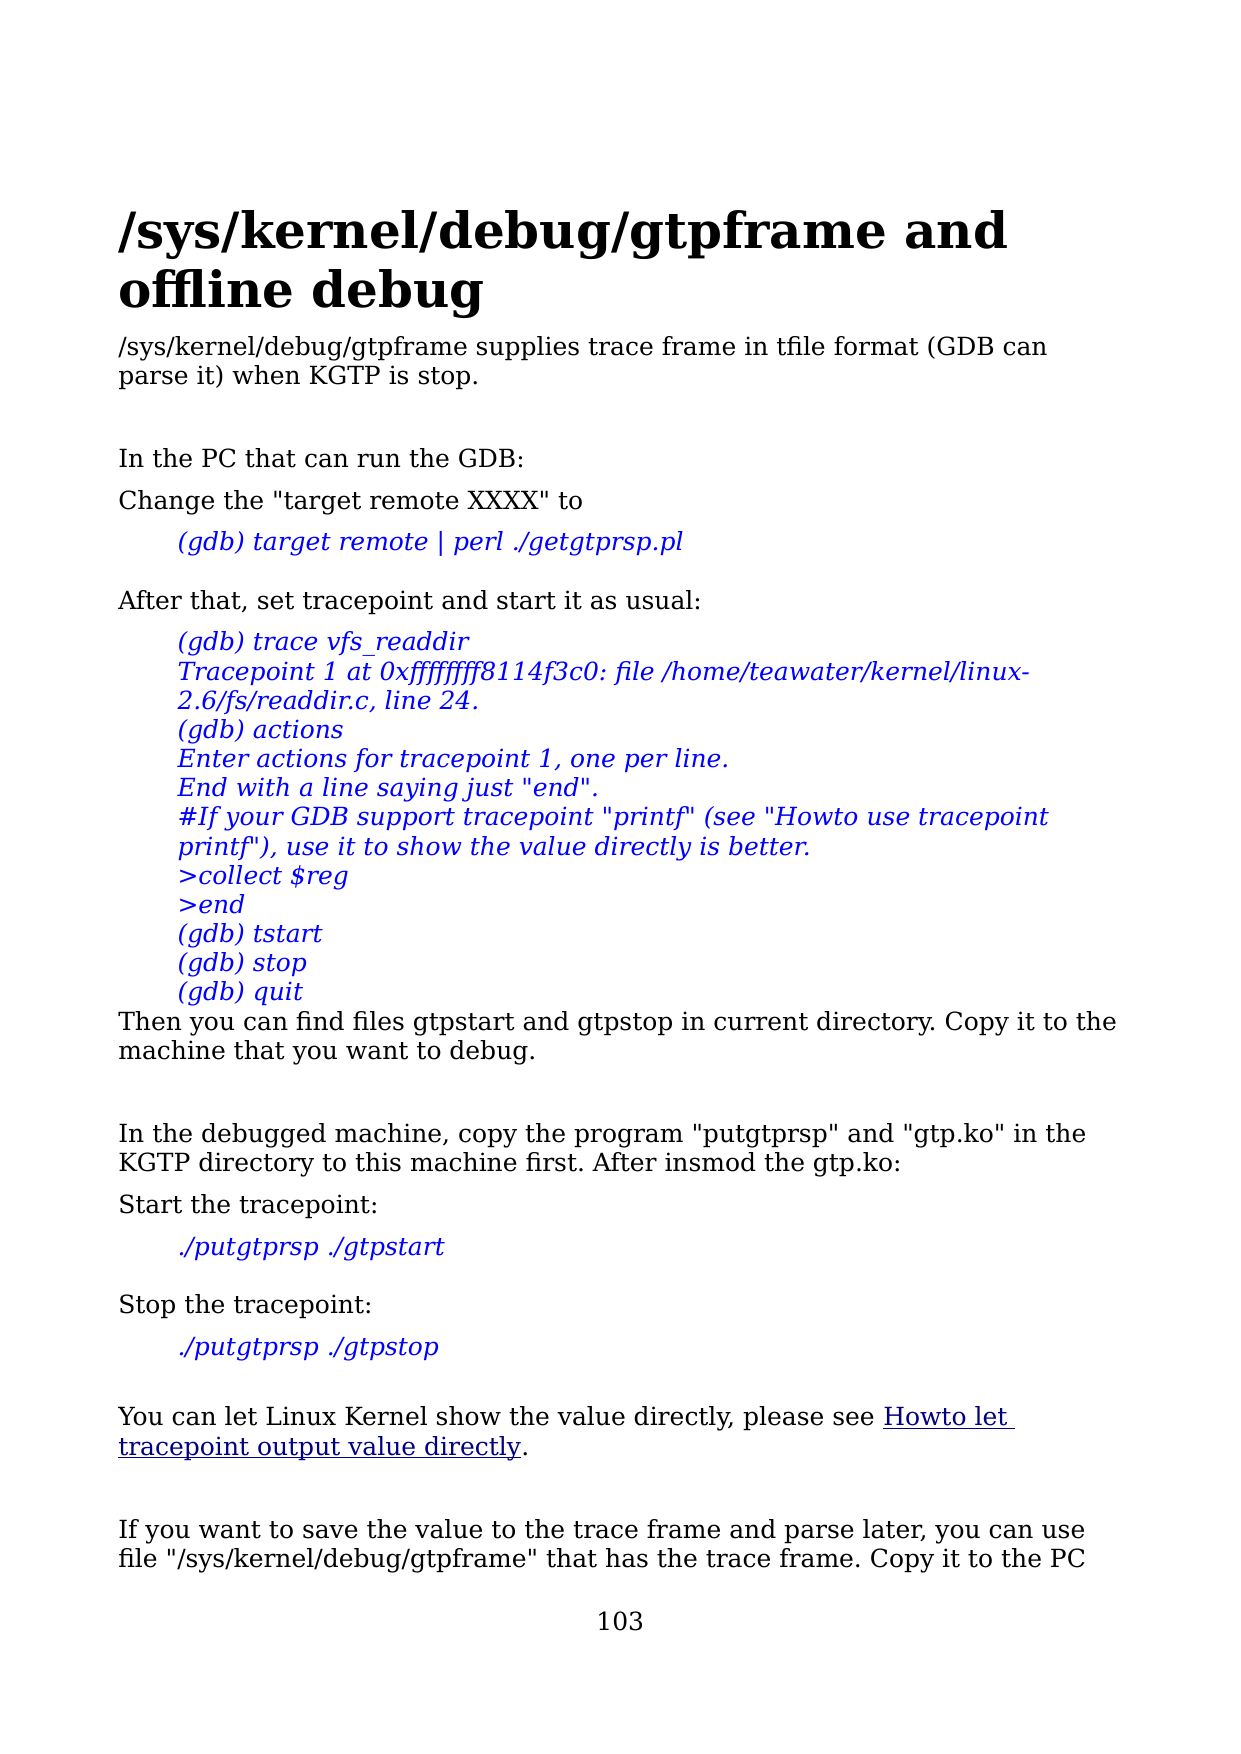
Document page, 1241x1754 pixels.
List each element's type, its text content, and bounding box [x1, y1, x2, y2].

text Start the tracepoint: [118, 1190, 1122, 1219]
text You can let Linux Kernel show the value directly, please see Howto let tracepoint output value directly. [118, 1403, 1122, 1461]
text In the debugged machine, copy the program "putgtprsp" and "gtp.ko" in the KGTP directory to this machine first. After insmod the gtp.ko: [118, 1119, 1122, 1178]
text Enter actions for tracepoint 1, one per line. [177, 744, 1063, 773]
text (gdb) tstart [177, 919, 1063, 948]
text Change the "target remote XXXX" to [118, 486, 1122, 515]
text End with a line saying just "end". [177, 773, 1063, 803]
text (gdb) stop [177, 948, 1063, 978]
text (gdb) target remote | perl ./getgtprsp.pl [177, 528, 1063, 557]
text #If your GDB support tracepoint "printf" (see "Howto use tracepoint printf"), use it to show the value directly is better. [177, 803, 1063, 861]
text In the PC that can run the GDB: [118, 444, 1122, 473]
text Stop the tracepoint: [118, 1290, 1122, 1319]
subtitle /sys/kernel/debug/gtpframe and offline debug [118, 202, 1122, 319]
text ./putgtprsp ./gtpstart [177, 1232, 1063, 1261]
text Tracepoint 1 at 0xffffffff8114f3c0: file /home/teawater/kernel/linux-2.6/fs/readdir.c, line 24. [177, 657, 1063, 715]
text (gdb) trace vfs_readdir [177, 628, 1063, 657]
text After that, set tracepoint and start it as usual: [118, 586, 1122, 615]
text (gdb) quit [177, 978, 1063, 1007]
text If you want to save the value to the trace frame and parse later, you can use file "/sys/kernel/debug/gtpframe" that has the trace frame. Copy it to the PC [118, 1515, 1122, 1573]
text >end [177, 890, 1063, 919]
text /sys/kernel/debug/gtpframe supplies trace frame in tfile format (GDB can parse it) when KGTP is stop. [118, 332, 1122, 390]
text >collect $reg [177, 861, 1063, 890]
text ./putgtprsp ./gtpstop [177, 1332, 1063, 1361]
text Then you can find files gtpstart and gtpstop in current directory. Copy it to the machine that you want to debug. [118, 1007, 1122, 1065]
text (gdb) actions [177, 715, 1063, 744]
